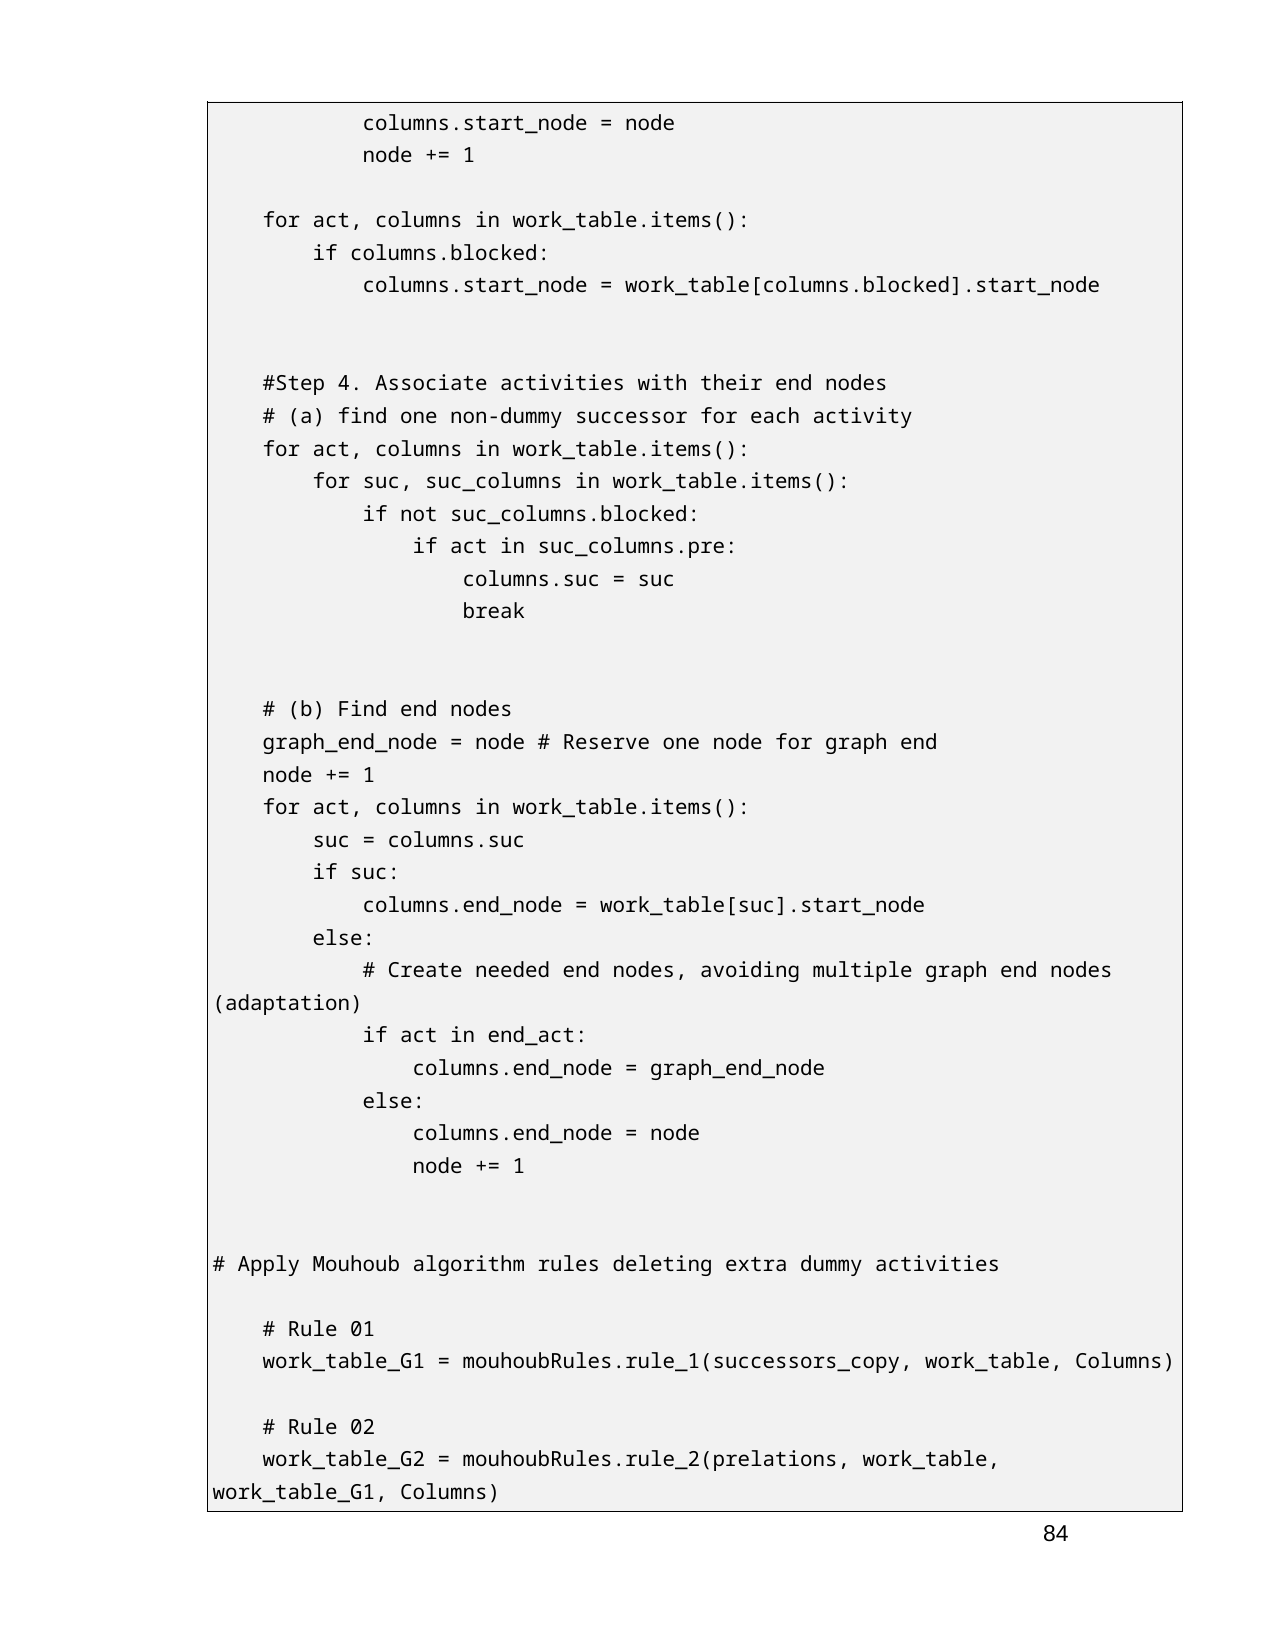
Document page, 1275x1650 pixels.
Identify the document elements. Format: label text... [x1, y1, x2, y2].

table_header columns.start_node = node node += 1 for act, columns in work_table.items(): if columns.blocked: columns.start_node = work_table[columns.blocked].start_node #Step 4. Associate activities with their end nodes # (a) find one non-dummy successor for each activity for act, columns in work_table.items(): for suc, suc_columns in work_table.items(): if not suc_columns.blocked: if act in suc_columns.pre: columns.suc = suc break # (b) Find end nodes graph_end_node = node # Reserve one node for graph end node += 1 for act, columns in work_table.items(): suc = columns.suc if suc: columns.end_node = work_table[suc].start_node else: # Create needed end nodes, avoiding multiple graph end nodes (adaptation) if act in end_act: columns.end_node = graph_end_node else: columns.end_node = node node += 1 # Apply Mouhoub algorithm rules deleting extra dummy activities # Rule 01 work_table_G1 = mouhoubRules.rule_1(successors_copy, work_table, Columns) # Rule 02 work_table_G2 = mouhoubRules.rule_2(prelations, work_table, work_table_G1, Columns) [208, 103, 1182, 1511]
